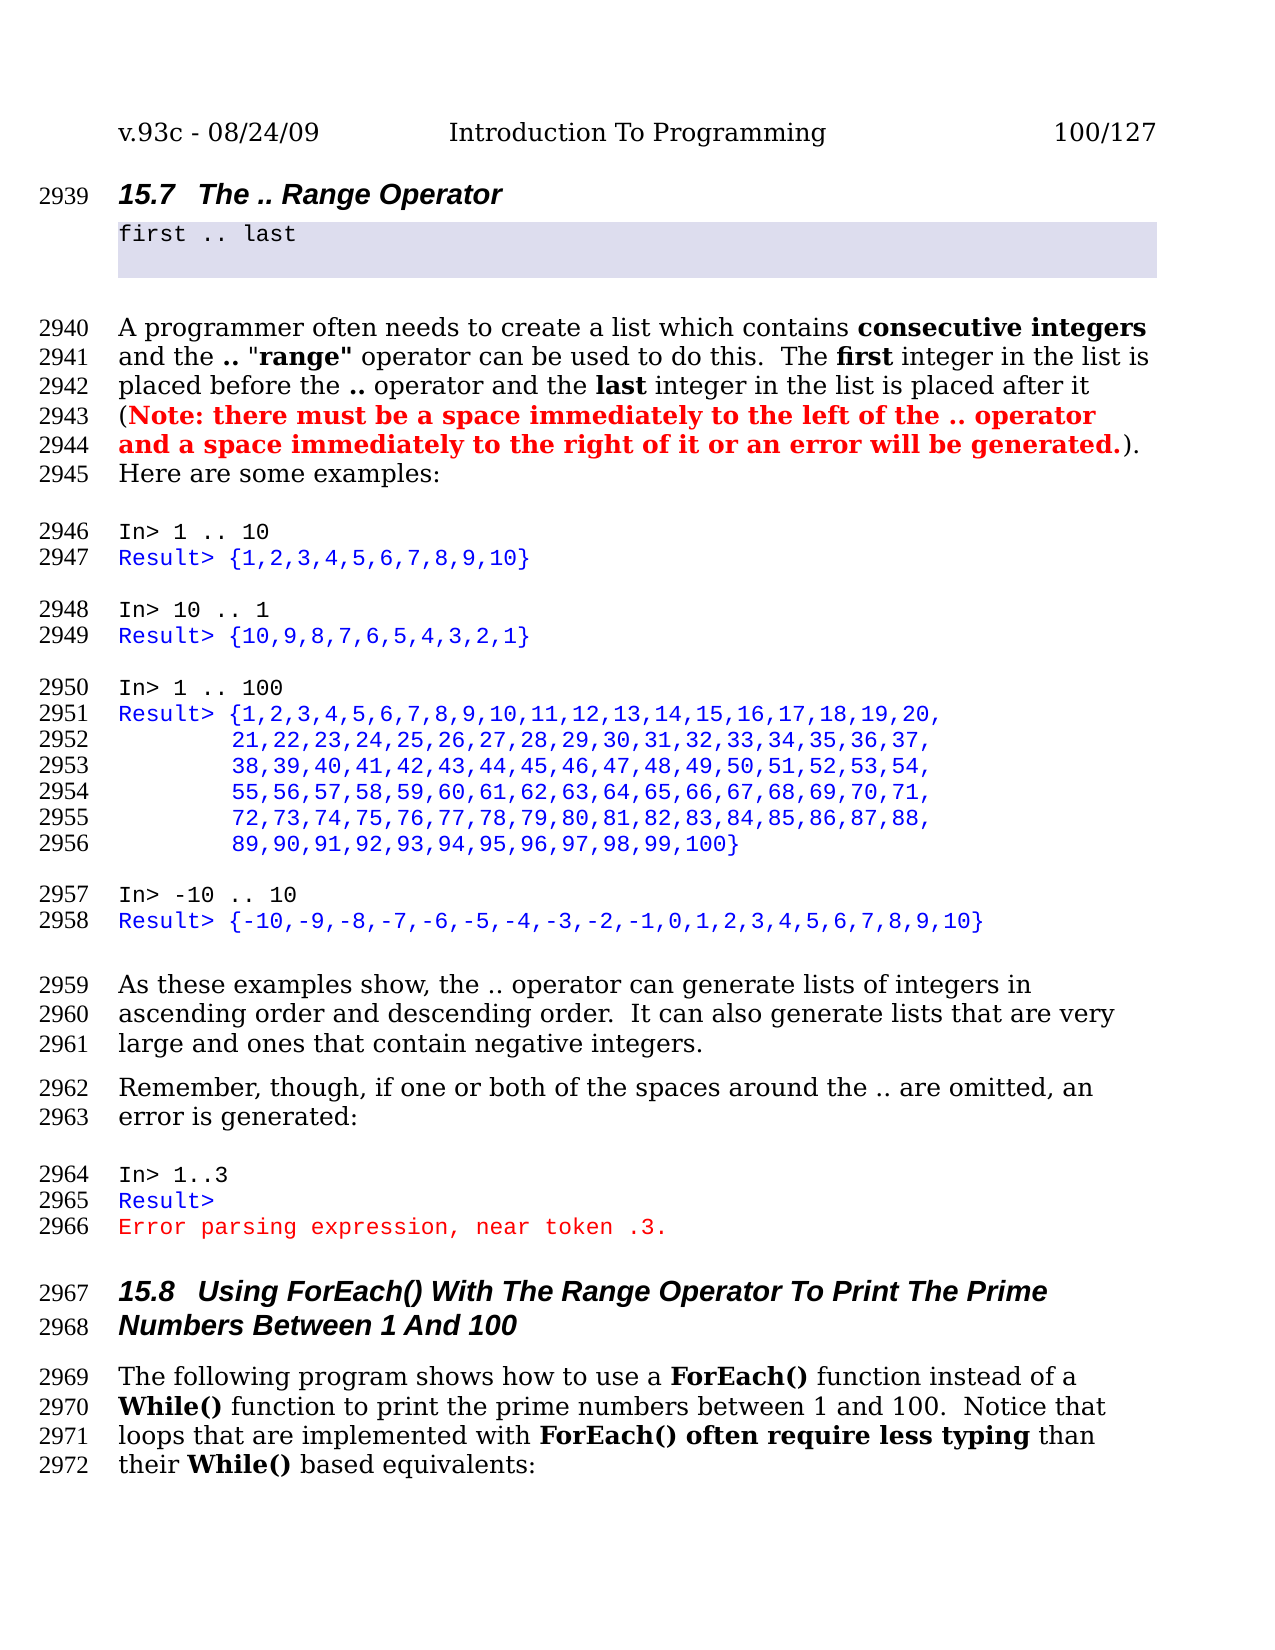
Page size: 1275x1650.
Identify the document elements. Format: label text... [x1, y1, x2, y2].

text In> -10 .. 10 [118, 884, 1157, 910]
text In> 1..3 [118, 1163, 1157, 1189]
text Result> [118, 1189, 1157, 1215]
text Result> {-10,-9,-8,-7,-6,-5,-4,-3,-2,-1,0,1,2,3,4,5,6,7,8,9,10} [118, 910, 1157, 936]
text The following program shows how to use a ForEach() function instead of a While() function to print the prime numbers between 1 and 100. Notice that loops that are implemented with ForEach() often require less typing than their While() based equivalents: [118, 1362, 1157, 1480]
text 89,90,91,92,93,94,95,96,97,98,99,100} [231, 832, 1157, 858]
text As these examples show, the .. operator can generate lists of integers in ascending order and descending order. It can also generate lists that are very large and ones that contain negative integers. [118, 971, 1157, 1058]
text 38,39,40,41,42,43,44,45,46,47,48,49,50,51,52,53,54, [231, 754, 1157, 780]
text Result> {10,9,8,7,6,5,4,3,2,1} [118, 624, 1157, 650]
text 55,56,57,58,59,60,61,62,63,64,65,66,67,68,69,70,71, [231, 780, 1157, 806]
text In> 1 .. 100 [118, 676, 1157, 702]
text Remember, though, if one or both of the spaces around the .. are omitted, an error is generated: [118, 1073, 1157, 1131]
text In> 1 .. 10 [118, 521, 1157, 547]
text 21,22,23,24,25,26,27,28,29,30,31,32,33,34,35,36,37, [231, 728, 1157, 754]
text In> 10 .. 1 [118, 598, 1157, 624]
text Result> {1,2,3,4,5,6,7,8,9,10} [118, 547, 1157, 572]
text A programmer often needs to create a list which contains consecutive integers and the .. "range" operator can be used to do this. The first integer in the list is placed before the .. operator and the last integer in the list is placed after it (Note: there must be a space immediately to the left of the .. operator and a space immediately to the right of it or an error will be generated.). Here are some examples: [118, 313, 1157, 489]
subtitle The .. Range Operator [118, 177, 1157, 210]
text Error parsing expression, near token .3. [118, 1215, 1157, 1241]
text Result> {1,2,3,4,5,6,7,8,9,10,11,12,13,14,15,16,17,18,19,20, [118, 702, 1157, 728]
text 72,73,74,75,76,77,78,79,80,81,82,83,84,85,86,87,88, [231, 806, 1157, 832]
subtitle Using ForEach() With The Range Operator To Print The Prime Numbers Between 1 And 100 [118, 1274, 1157, 1341]
table_header first .. last [118, 222, 1157, 278]
